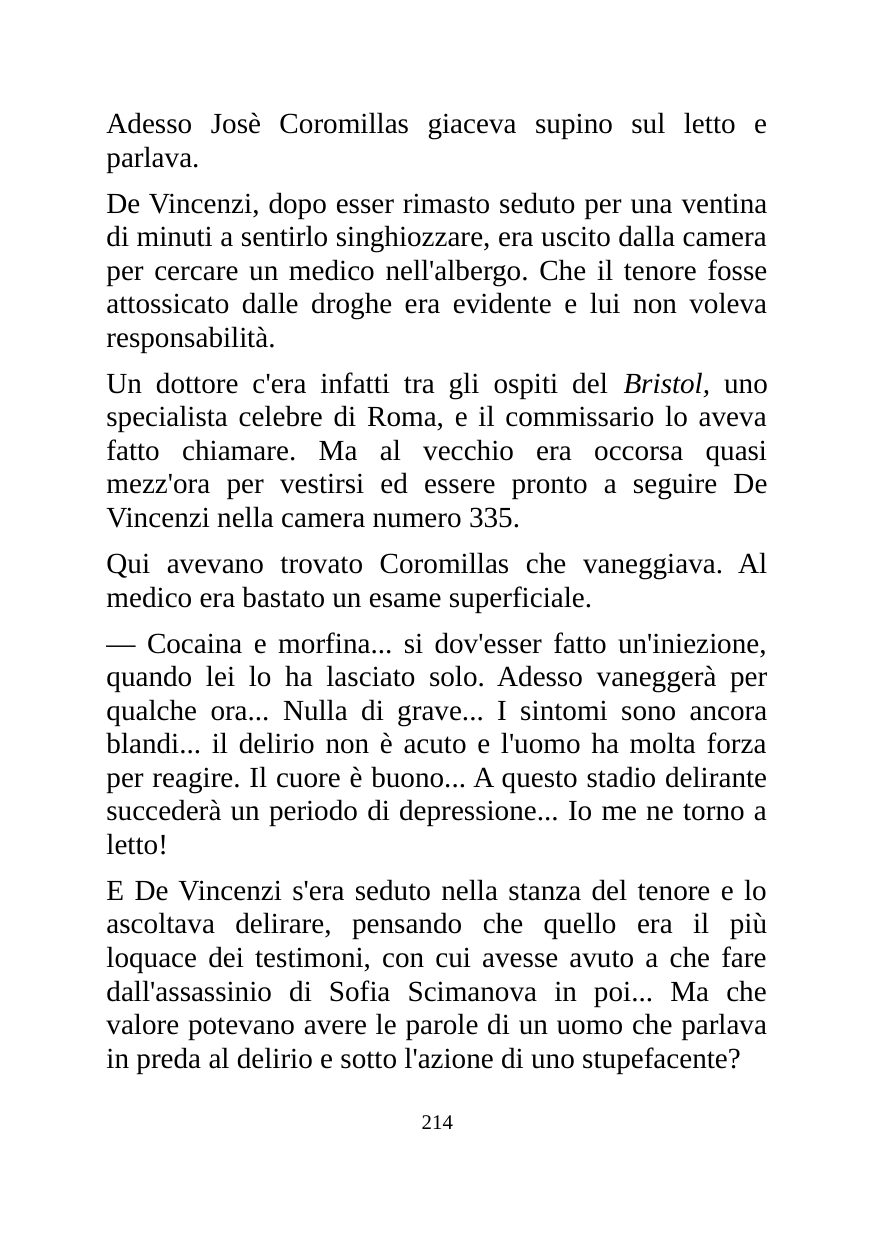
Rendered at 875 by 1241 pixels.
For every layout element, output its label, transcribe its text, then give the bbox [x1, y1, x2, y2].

text E De Vincenzi s'era seduto nella stanza del tenore e lo ascoltava delirare, pensando che quello era il più loquace dei testimoni, con cui avesse avuto a che fare dall'assassinio di Sofia Scimanova in poi... Ma che valore potevano avere le parole di un uomo che parlava in preda al delirio e sotto l'azione di uno stupefacente? [106, 873, 768, 1074]
text Qui avevano trovato Coromillas che vaneggiava. Al medico era bastato un esame superficiale. [106, 546, 768, 613]
text — Cocaina e morfina... si dov'esser fatto un'iniezione, quando lei lo ha lasciato solo. Adesso vaneggerà per qualche ora... Nulla di grave... I sintomi sono ancora blandi... il delirio non è acuto e l'uomo ha molta forza per reagire. Il cuore è buono... A questo stadio delirante succederà un periodo di depressione... Io me ne torno a letto! [106, 626, 768, 861]
text De Vincenzi, dopo esser rimasto seduto per una ventina di minuti a sentirlo singhiozzare, era uscito dalla camera per cercare un medico nell'albergo. Che il tenore fosse attossicato dalle droghe era evidente e lui non voleva responsabilità. [106, 186, 768, 353]
text Adesso Josè Coromillas giaceva supino sul letto e parlava. [106, 106, 768, 173]
text Un dottore c'era infatti tra gli ospiti del Bristol, uno specialista celebre di Roma, e il commissario lo aveva fatto chiamare. Ma al vecchio era occorsa quasi mezz'ora per vestirsi ed essere pronto a seguire De Vincenzi nella camera numero 335. [106, 366, 768, 534]
